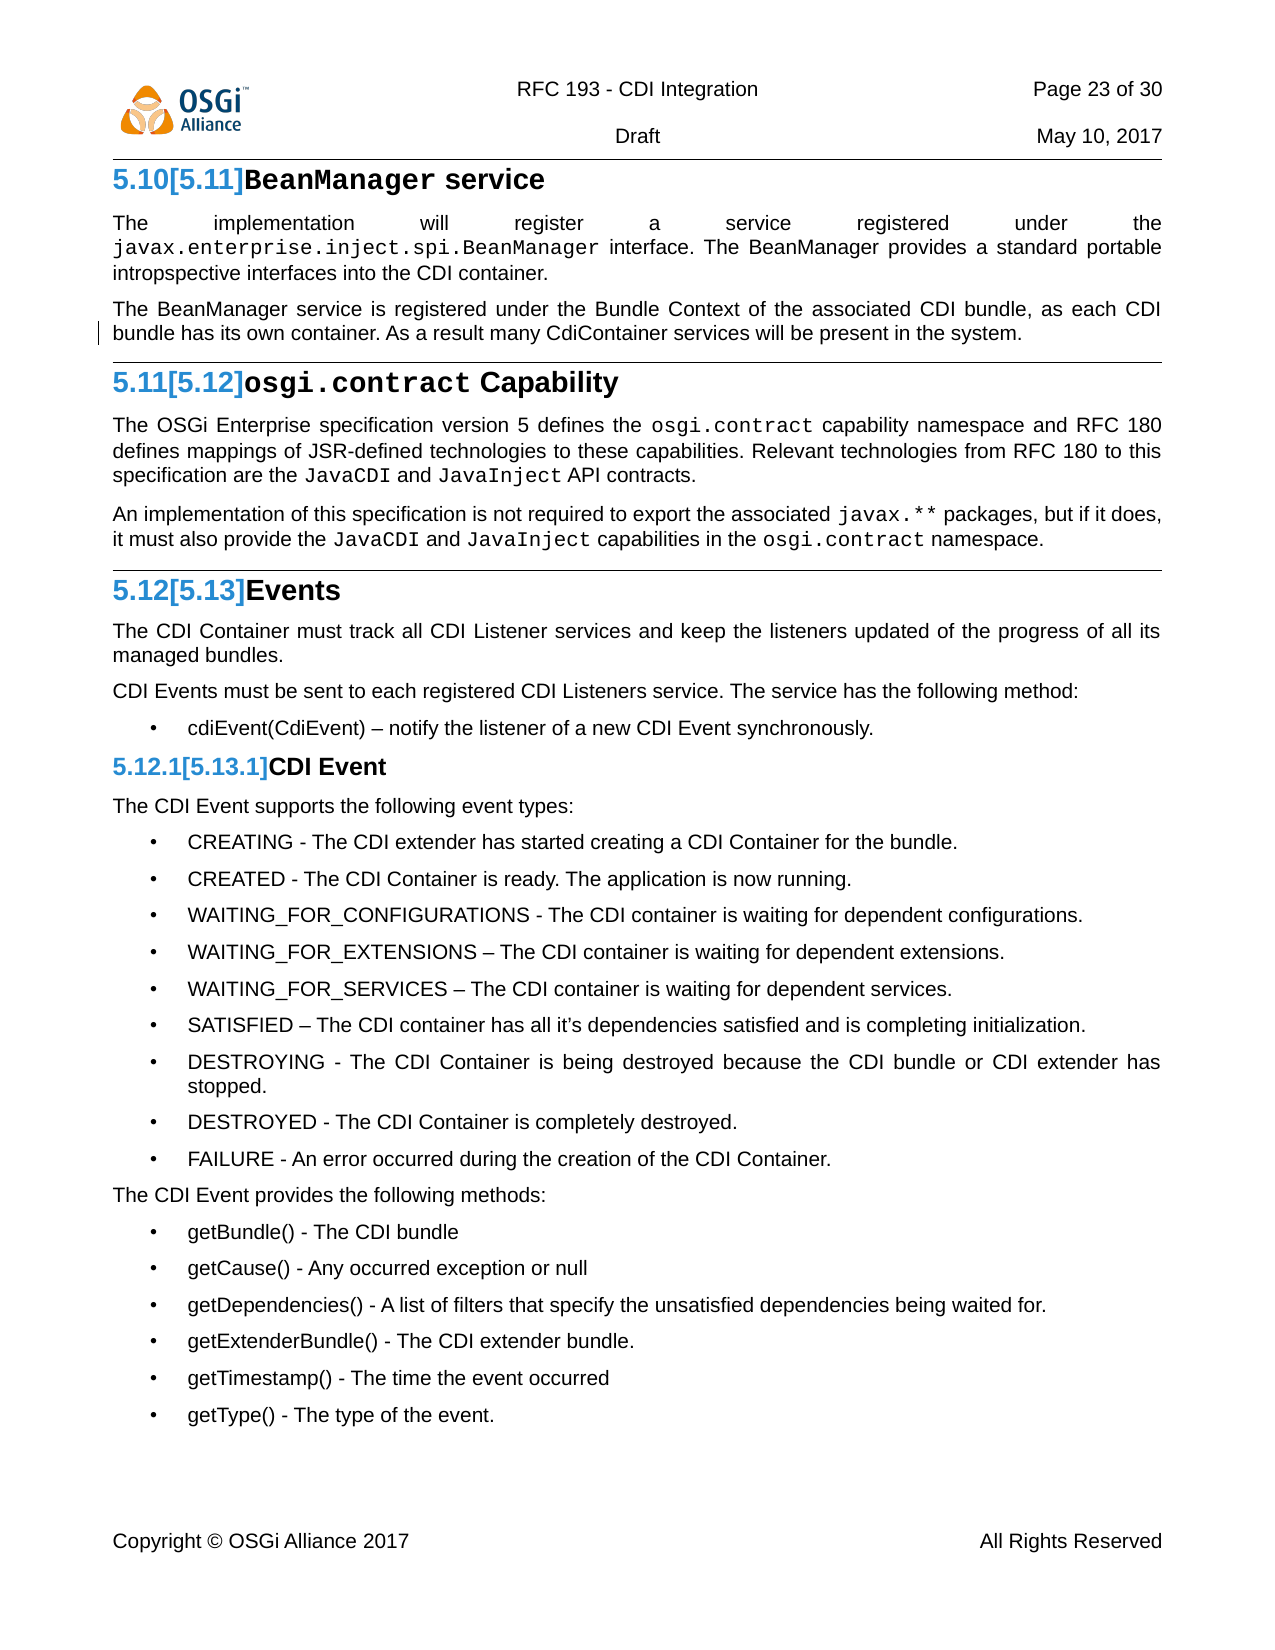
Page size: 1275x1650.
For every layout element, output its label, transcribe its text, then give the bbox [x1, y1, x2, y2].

list FAILURE - An error occurred during the creation of the CDI Container. [150, 1147, 1162, 1171]
list WAITING_FOR_EXTENSIONS – The CDI container is waiting for dependent extensions. [150, 940, 1162, 964]
list DESTROYING - The CDI Container is being destroyed because the CDI bundle or CDI extender has stopped. [150, 1049, 1162, 1097]
list CREATING - The CDI extender has started creating a CDI Container for the bundle. [150, 830, 1162, 854]
list CREATED - The CDI Container is ready. The application is now running. [150, 867, 1162, 891]
list SATISFIED – The CDI container has all it’s dependencies satisfied and is completing initialization. [150, 1013, 1162, 1037]
list getBundle() - The CDI bundle [150, 1219, 1162, 1244]
text The implementation will register a service registered under the javax.enterprise.inject.spi.BeanManager interface. The BeanManager provides a standard portable intropspective interfaces into the CDI container. [112, 211, 1162, 284]
text The BeanManager service is registered under the Bundle Context of the associated CDI bundle, as each CDI bundle has its own container. As a result many CdiContainer services will be present in the system. [112, 297, 1162, 345]
text An implementation of this specification is not required to export the associated javax.** packages, but if it does, it must also provide the JavaCDI and JavaInject capabilities in the osgi.contract namespace. [112, 501, 1162, 553]
list WAITING_FOR_SERVICES – The CDI container is waiting for dependent services. [150, 976, 1162, 1000]
text The CDI Container must track all CDI Listener services and keep the listeners updated of the progress of all its managed bundles. [112, 619, 1162, 667]
subtitle osgi.contract Capability [112, 363, 1162, 401]
text The CDI Event supports the following event types: [112, 794, 1162, 818]
list cdiEvent(CdiEvent) – notify the listener of a new CDI Event synchronously. [150, 716, 1162, 740]
list getExtenderBundle() - The CDI extender bundle. [150, 1329, 1162, 1353]
text The CDI Event provides the following methods: [112, 1183, 1162, 1207]
list getType() - The type of the event. [150, 1402, 1162, 1426]
list getCause() - Any occurred exception or null [150, 1256, 1162, 1280]
list DESTROYED - The CDI Container is completely destroyed. [150, 1110, 1162, 1134]
list WAITING_FOR_CONFIGURATIONS - The CDI container is waiting for dependent configurations. [150, 903, 1162, 927]
subtitle Events [112, 571, 1162, 606]
subtitle CDI Event [112, 752, 1162, 781]
subtitle BeanManager service [112, 160, 1162, 198]
list getTimestamp() - The time the event occurred [150, 1366, 1162, 1390]
list getDependencies() - A list of filters that specify the unsatisfied dependencies being waited for. [150, 1293, 1162, 1317]
text CDI Events must be sent to each registered CDI Listeners service. The service has the following method: [112, 679, 1162, 703]
text The OSGi Enterprise specification version 5 defines the osgi.contract capability namespace and RFC 180 defines mappings of JSR-defined technologies to these capabilities. Relevant technologies from RFC 180 to this specification are the JavaCDI and JavaInject API contracts. [112, 413, 1162, 489]
picture [113, 78, 257, 142]
